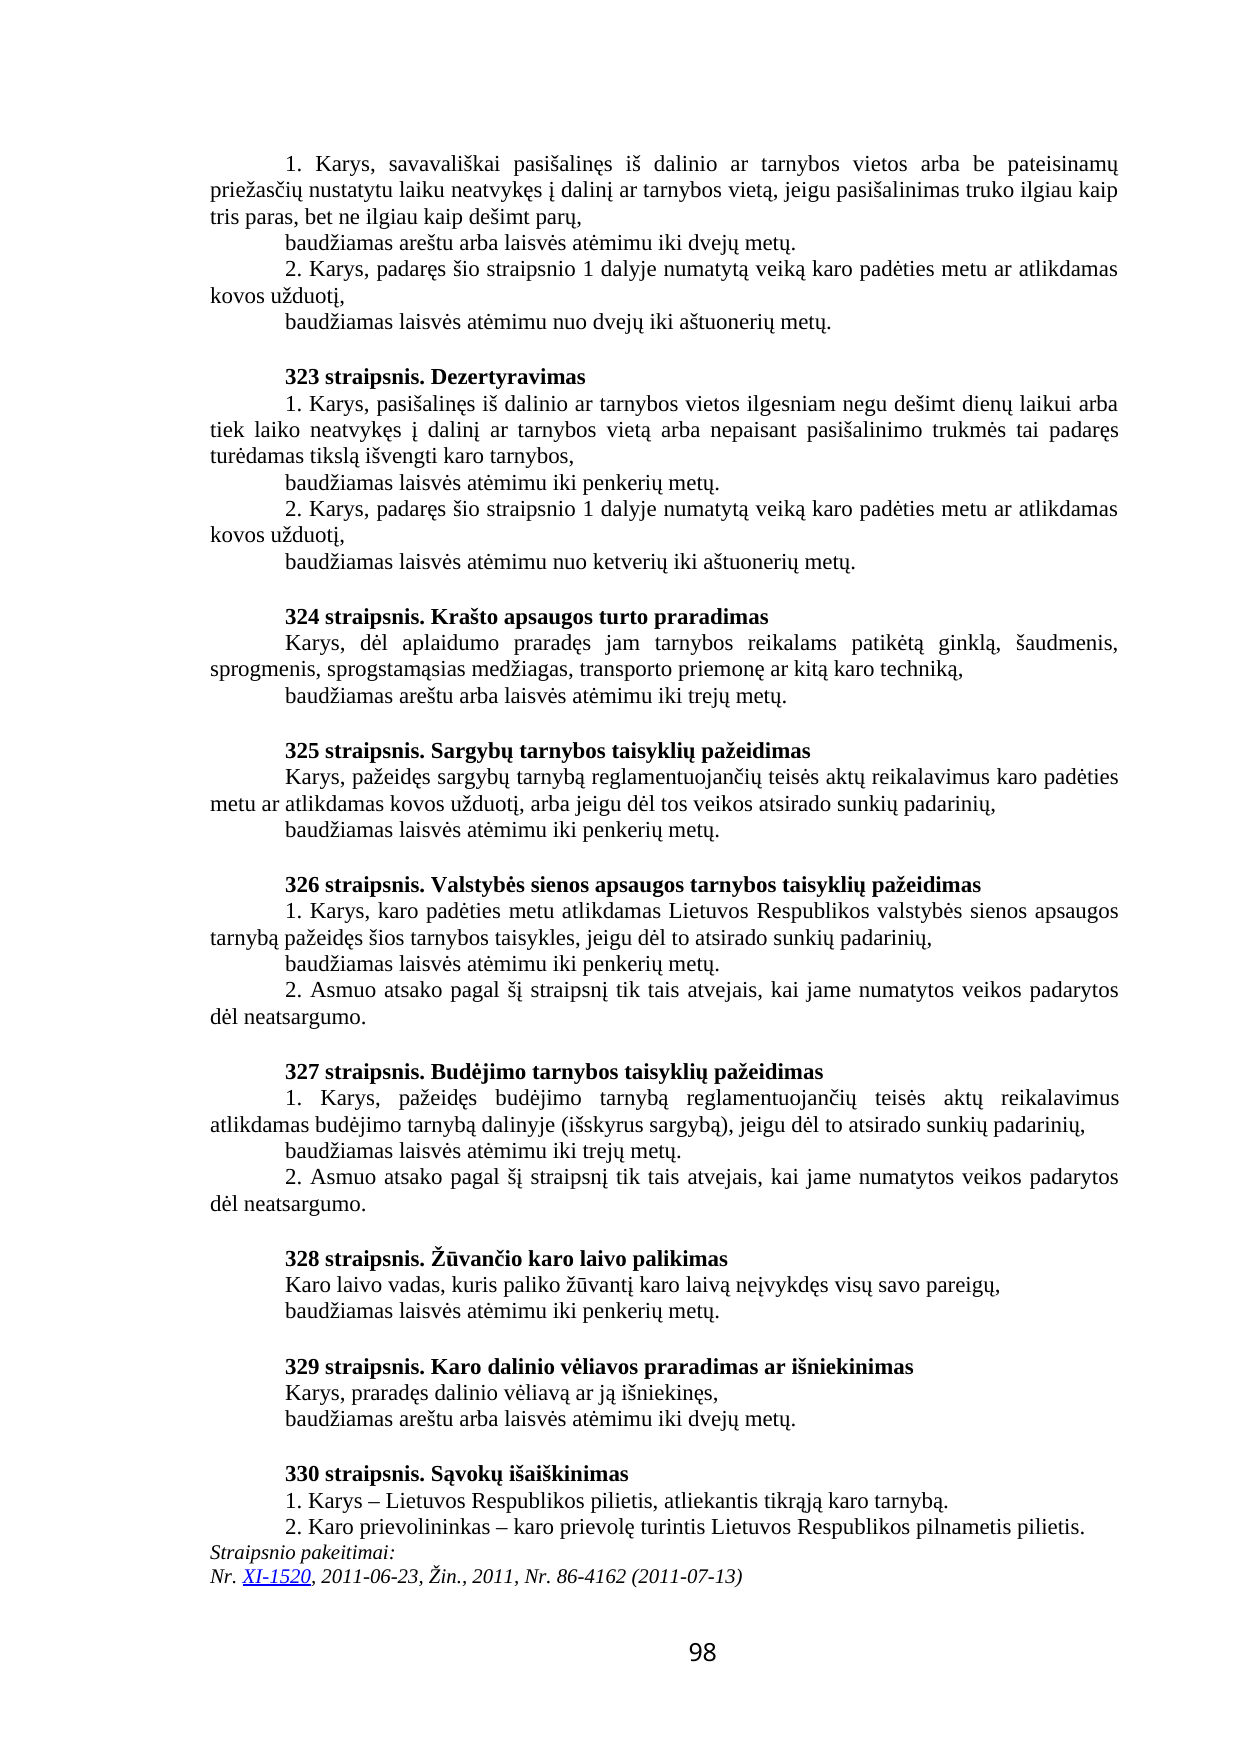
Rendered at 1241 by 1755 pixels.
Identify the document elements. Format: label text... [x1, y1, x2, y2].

text 323 straipsnis. Dezertyravimas [210, 363, 1120, 389]
text baudžiamas laisvės atėmimu nuo dvejų iki aštuonerių metų. [210, 308, 1120, 334]
text 2. Karys, padaręs šio straipsnio 1 dalyje numatytą veiką karo padėties metu ar atlikdamas kovos užduotį, [210, 255, 1120, 308]
text baudžiamas laisvės atėmimu iki penkerių metų. [210, 469, 1120, 495]
text 2. Karo prievolininkas – karo prievolę turintis Lietuvos Respublikos pilnametis pilietis. [210, 1513, 1120, 1539]
text baudžiamas areštu arba laisvės atėmimu iki trejų metų. [210, 682, 1120, 708]
text 1. Karys, pasišalinęs iš dalinio ar tarnybos vietos ilgesniam negu dešimt dienų laikui arba tiek laiko neatvykęs į dalinį ar tarnybos vietą arba nepaisant pasišalinimo trukmės tai padaręs turėdamas tikslą išvengti karo tarnybos, [210, 389, 1120, 469]
text Karys, dėl aplaidumo praradęs jam tarnybos reikalams patikėtą ginklą, šaudmenis, sprogmenis, sprogstamąsias medžiagas, transporto priemonę ar kitą karo techniką, [210, 629, 1120, 682]
text baudžiamas laisvės atėmimu iki penkerių metų. [210, 816, 1120, 842]
text 2. Asmuo atsako pagal šį straipsnį tik tais atvejais, kai jame numatytos veikos padarytos dėl neatsargumo. [210, 1163, 1120, 1216]
text 330 straipsnis. Sąvokų išaiškinimas [210, 1461, 1120, 1487]
text Karo laivo vadas, kuris paliko žūvantį karo laivą neįvykdęs visų savo pareigų, [210, 1271, 1120, 1298]
text baudžiamas laisvės atėmimu nuo ketverių iki aštuonerių metų. [210, 548, 1120, 574]
text baudžiamas areštu arba laisvės atėmimu iki dvejų metų. [210, 1405, 1120, 1432]
text baudžiamas areštu arba laisvės atėmimu iki dvejų metų. [210, 229, 1120, 255]
text baudžiamas laisvės atėmimu iki penkerių metų. [210, 1298, 1120, 1324]
text Nr. XI-1520, 2011-06-23, Žin., 2011, Nr. 86-4162 (2011-07-13) [210, 1564, 1120, 1588]
text baudžiamas laisvės atėmimu iki penkerių metų. [210, 950, 1120, 977]
text baudžiamas laisvės atėmimu iki trejų metų. [210, 1137, 1120, 1163]
text 1. Karys – Lietuvos Respublikos pilietis, atliekantis tikrąją karo tarnybą. [210, 1487, 1120, 1513]
text 329 straipsnis. Karo dalinio vėliavos praradimas ar išniekinimas [210, 1353, 1120, 1379]
text 2. Asmuo atsako pagal šį straipsnį tik tais atvejais, kai jame numatytos veikos padarytos dėl neatsargumo. [210, 977, 1120, 1029]
text 1. Karys, pažeidęs budėjimo tarnybą reglamentuojančių teisės aktų reikalavimus atlikdamas budėjimo tarnybą dalinyje (išskyrus sargybą), jeigu dėl to atsirado sunkių padarinių, [210, 1084, 1120, 1137]
text 327 straipsnis. Budėjimo tarnybos taisyklių pažeidimas [210, 1058, 1120, 1084]
text 1. Karys, karo padėties metu atlikdamas Lietuvos Respublikos valstybės sienos apsaugos tarnybą pažeidęs šios tarnybos taisykles, jeigu dėl to atsirado sunkių padarinių, [210, 897, 1120, 950]
text Karys, pažeidęs sargybų tarnybą reglamentuojančių teisės aktų reikalavimus karo padėties metu ar atlikdamas kovos užduotį, arba jeigu dėl tos veikos atsirado sunkių padarinių, [210, 763, 1120, 816]
text Karys, praradęs dalinio vėliavą ar ją išniekinęs, [210, 1379, 1120, 1405]
text 1. Karys, savavališkai pasišalinęs iš dalinio ar tarnybos vietos arba be pateisinamų priežasčių nustatytu laiku neatvykęs į dalinį ar tarnybos vietą, jeigu pasišalinimas truko ilgiau kaip tris paras, bet ne ilgiau kaip dešimt parų, [210, 150, 1120, 229]
text 2. Karys, padaręs šio straipsnio 1 dalyje numatytą veiką karo padėties metu ar atlikdamas kovos užduotį, [210, 495, 1120, 548]
text 326 straipsnis. Valstybės sienos apsaugos tarnybos taisyklių pažeidimas [210, 871, 1120, 897]
text 328 straipsnis. Žūvančio karo laivo palikimas [210, 1245, 1120, 1271]
text 324 straipsnis. Krašto apsaugos turto praradimas [210, 603, 1120, 629]
text Straipsnio pakeitimai: [210, 1539, 1120, 1564]
text 325 straipsnis. Sargybų tarnybos taisyklių pažeidimas [210, 737, 1120, 763]
